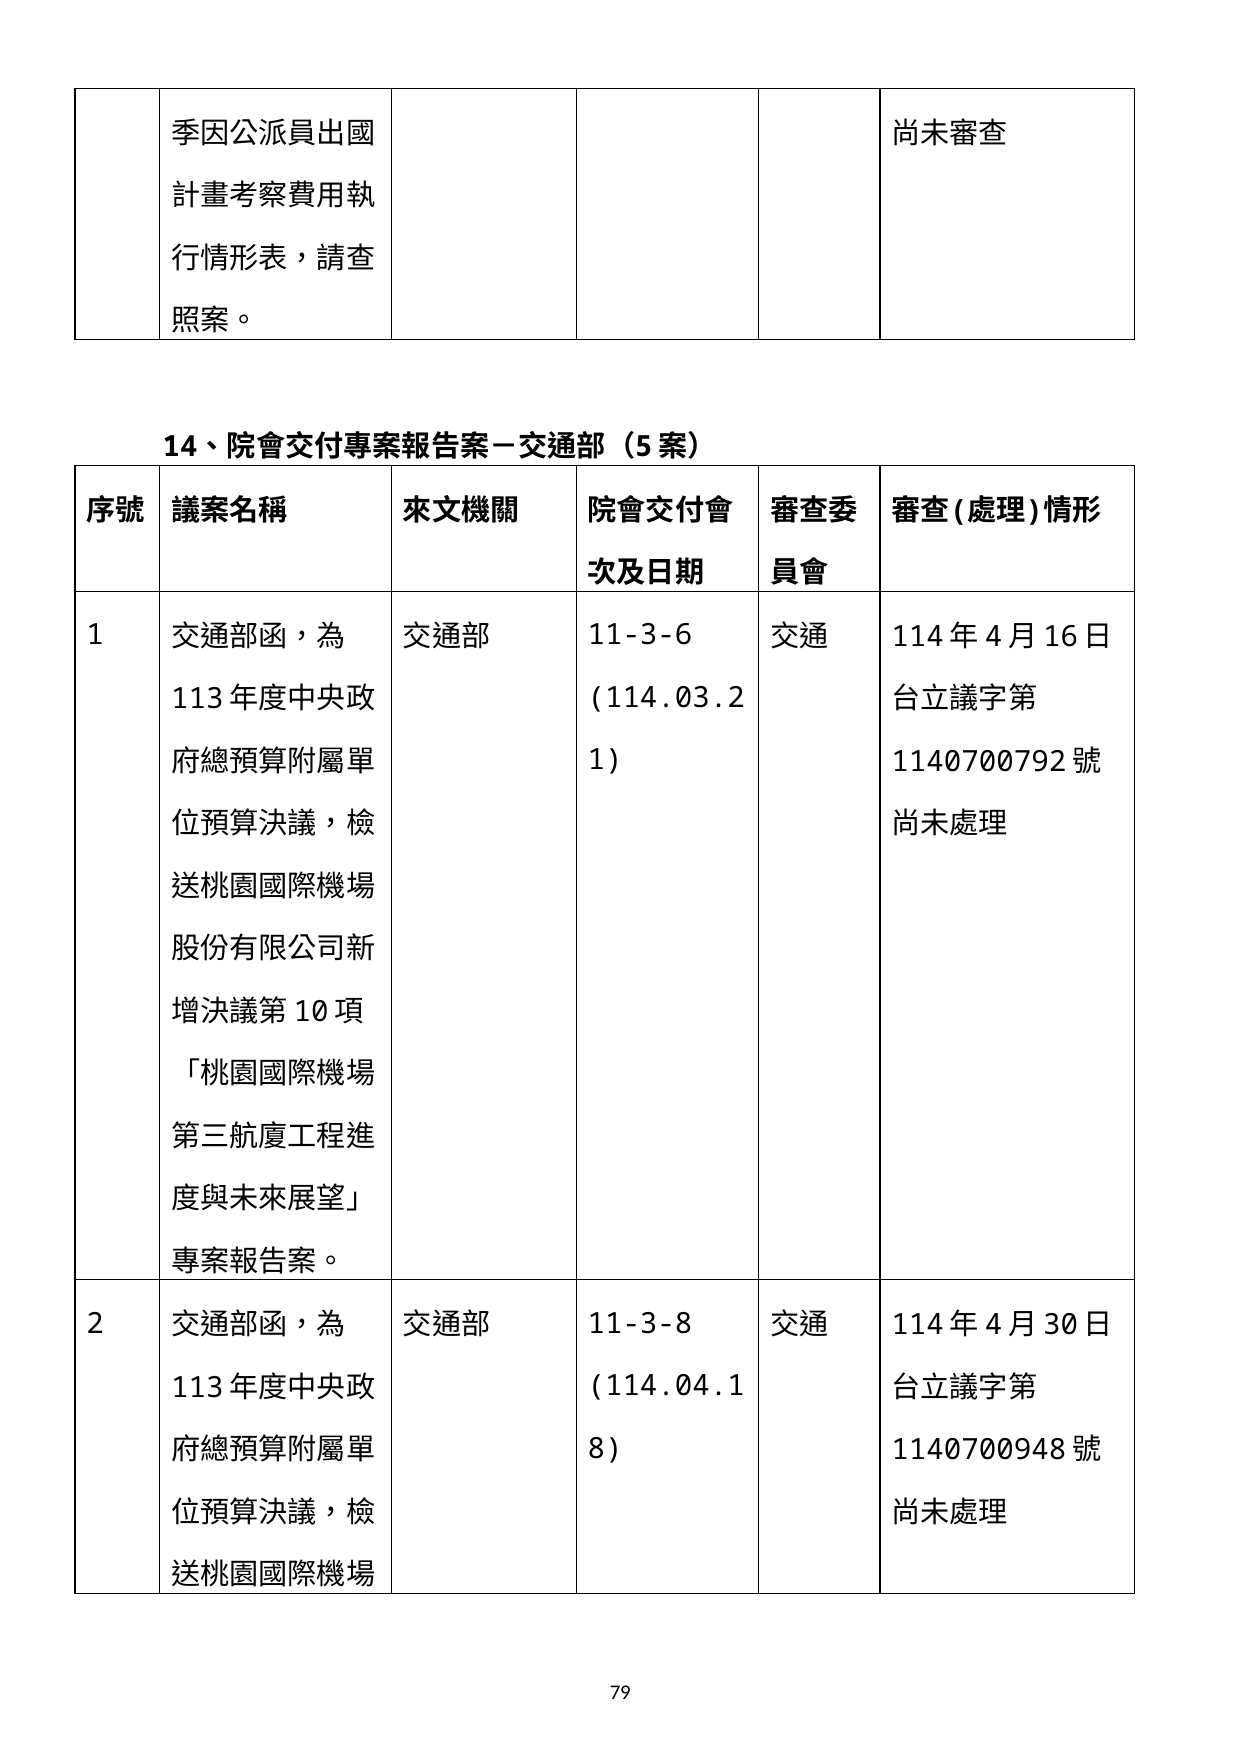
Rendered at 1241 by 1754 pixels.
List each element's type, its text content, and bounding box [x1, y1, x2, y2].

table_header 來文機關 [392, 466, 576, 591]
table_header 院會交付會次及日期 [577, 466, 758, 591]
table_header 議案名稱 [160, 466, 391, 591]
table_cell 交通 [759, 1280, 879, 1593]
table_cell [76, 89, 159, 339]
table_cell 交通部函，為113年度中央政府總預算附屬單位預算決議，檢送桃園國際機場 [160, 1280, 391, 1593]
table_cell 交通部 [392, 592, 576, 1279]
table_cell 尚未審查 [881, 89, 1134, 339]
table_cell 1 [76, 592, 159, 1279]
table_cell 114年4月30日 台立議字第1140700948號 尚未處理 [881, 1280, 1134, 1593]
table_cell 季因公派員出國計畫考察費用執行情形表，請查照案。 [160, 89, 391, 339]
table_header 序號 [76, 466, 159, 591]
table_cell 2 [76, 1280, 159, 1593]
table_cell 交通 [759, 592, 879, 1279]
table_cell [392, 89, 576, 339]
table_cell [759, 89, 879, 339]
table_cell 11-3-8 (114.04.18) [577, 1280, 758, 1593]
table_header 審查(處理)情形 [881, 466, 1134, 591]
table_cell 11-3-6 (114.03.21) [577, 592, 758, 1279]
table_cell 交通部函，為113年度中央政府總預算附屬單位預算決議，檢送桃園國際機場股份有限公司新增決議第10項「桃園國際機場第三航廈工程進度與未來展望」專案報告案。 [160, 592, 391, 1279]
table_cell [577, 89, 758, 339]
table_cell 交通部 [392, 1280, 576, 1593]
subtitle 14、院會交付專案報告案－交通部（5案） [75, 402, 1165, 465]
table_header 審查委員會 [759, 466, 879, 591]
table_cell 114年4月16日 台立議字第1140700792號 尚未處理 [881, 592, 1134, 1279]
